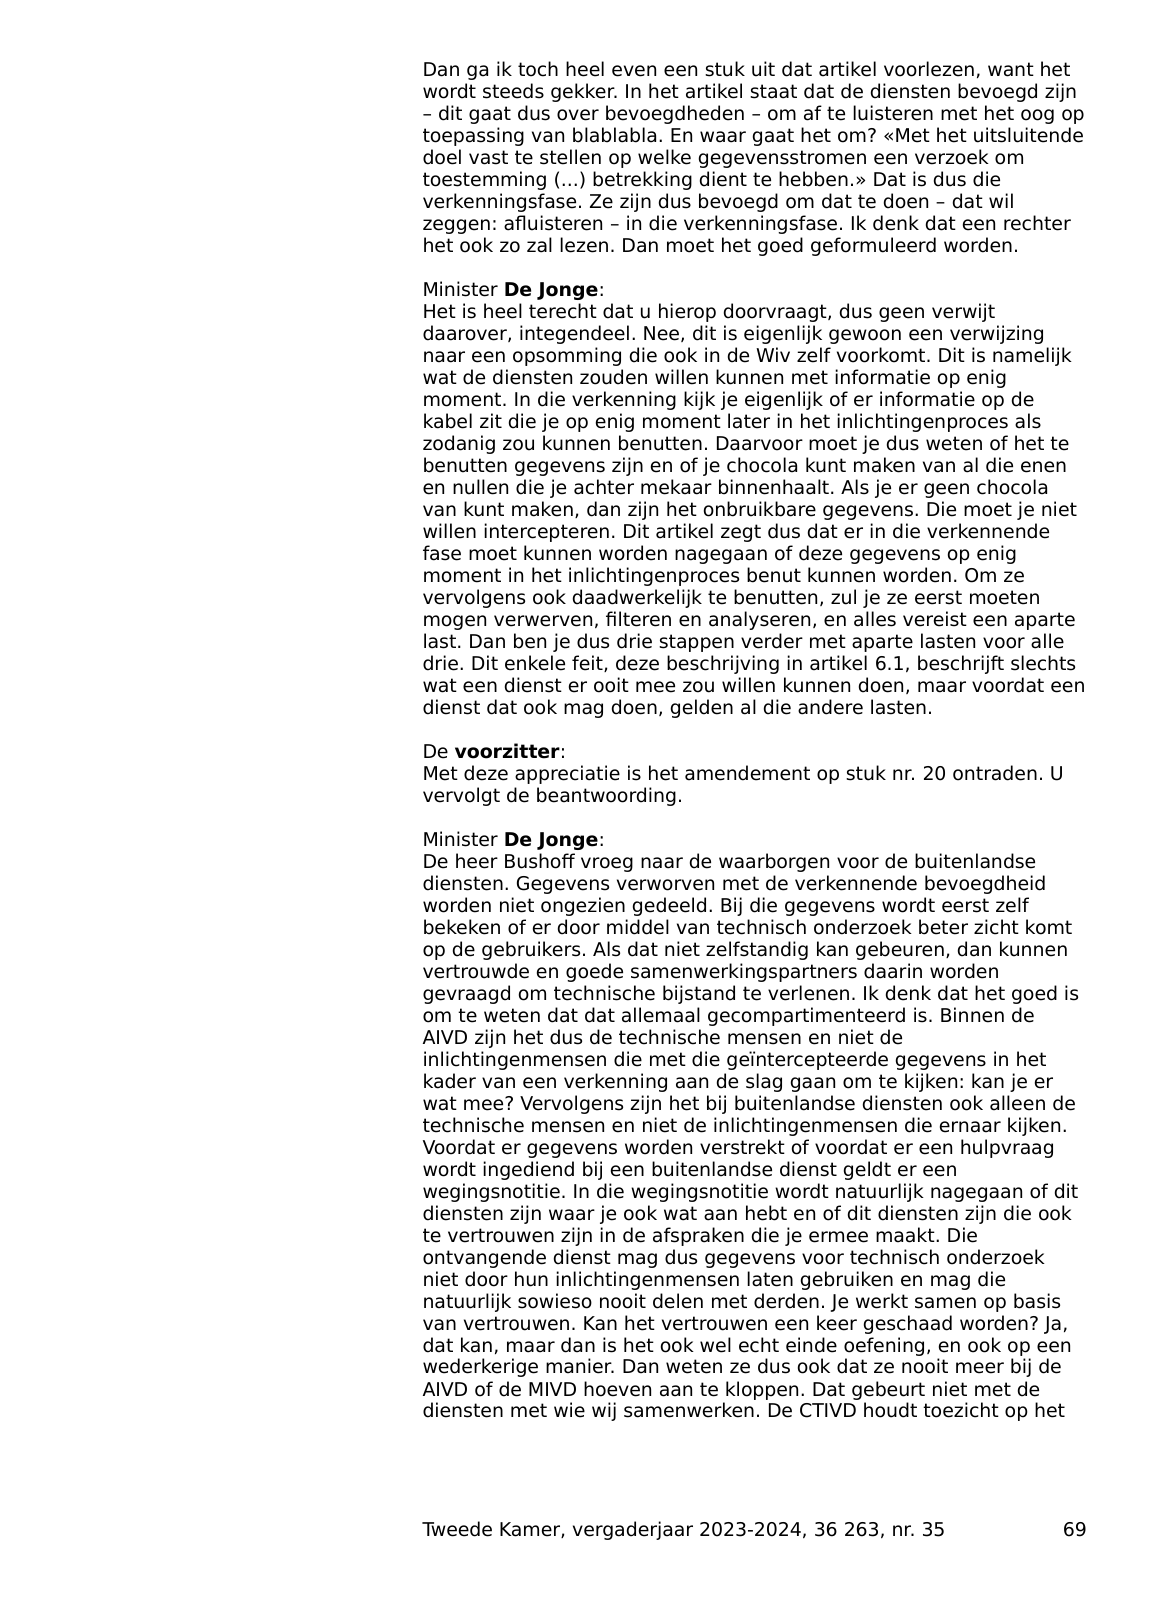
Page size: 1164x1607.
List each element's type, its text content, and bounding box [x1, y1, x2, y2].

text Minister De Jonge: [422, 829, 1087, 851]
text Met deze appreciatie is het amendement op stuk nr. 20 ontraden. U vervolgt de beantwoording. [422, 763, 1087, 807]
text Minister De Jonge: [422, 279, 1087, 301]
text De heer Bushoff vroeg naar de waarborgen voor de buitenlandse diensten. Gegevens verworven met de verkennende bevoegdheid worden niet ongezien gedeeld. Bij die gegevens wordt eerst zelf bekeken of er door middel van technisch onderzoek beter zicht komt op de gebruikers. Als dat niet zelfstandig kan gebeuren, dan kunnen vertrouwde en goede samenwerkingspartners daarin worden gevraagd om technische bijstand te verlenen. Ik denk dat het goed is om te weten dat dat allemaal gecompartimenteerd is. Binnen de AIVD zijn het dus de technische mensen en niet de inlichtingenmensen die met die geïntercepteerde gegevens in het kader van een verkenning aan de slag gaan om te kijken: kan je er wat mee? Vervolgens zijn het bij buitenlandse diensten ook alleen de technische mensen en niet de inlichtingenmensen die ernaar kijken. Voordat er gegevens worden verstrekt of voordat er een hulpvraag wordt ingediend bij een buitenlandse dienst geldt er een wegingsnotitie. In die wegingsnotitie wordt natuurlijk nagegaan of dit diensten zijn waar je ook wat aan hebt en of dit diensten zijn die ook te vertrouwen zijn in de afspraken die je ermee maakt. Die ontvangende dienst mag dus gegevens voor technisch onderzoek niet door hun inlichtingenmensen laten gebruiken en mag die natuurlijk sowieso nooit delen met derden. Je werkt samen op basis van vertrouwen. Kan het vertrouwen een keer geschaad worden? Ja, dat kan, maar dan is het ook wel echt einde oefening, en ook op een wederkerige manier. Dan weten ze dus ook dat ze nooit meer bij de AIVD of de MIVD hoeven aan te kloppen. Dat gebeurt niet met de diensten met wie wij samenwerken. De CTIVD houdt toezicht op het [422, 851, 1087, 1422]
text De voorzitter: [422, 741, 1087, 763]
text Dan ga ik toch heel even een stuk uit dat artikel voorlezen, want het wordt steeds gekker. In het artikel staat dat de diensten bevoegd zijn – dit gaat dus over bevoegdheden – om af te luisteren met het oog op toepassing van blablabla. En waar gaat het om? «Met het uitsluitende doel vast te stellen op welke gegevensstromen een verzoek om toestemming (...) betrekking dient te hebben.» Dat is dus die verkenningsfase. Ze zijn dus bevoegd om dat te doen – dat wil zeggen: afluisteren – in die verkenningsfase. Ik denk dat een rechter het ook zo zal lezen. Dan moet het goed geformuleerd worden. [422, 59, 1087, 257]
text Het is heel terecht dat u hierop doorvraagt, dus geen verwijt daarover, integendeel. Nee, dit is eigenlijk gewoon een verwijzing naar een opsomming die ook in de Wiv zelf voorkomt. Dit is namelijk wat de diensten zouden willen kunnen met informatie op enig moment. In die verkenning kijk je eigenlijk of er informatie op de kabel zit die je op enig moment later in het inlichtingenproces als zodanig zou kunnen benutten. Daarvoor moet je dus weten of het te benutten gegevens zijn en of je chocola kunt maken van al die enen en nullen die je achter mekaar binnenhaalt. Als je er geen chocola van kunt maken, dan zijn het onbruikbare gegevens. Die moet je niet willen intercepteren. Dit artikel zegt dus dat er in die verkennende fase moet kunnen worden nagegaan of deze gegevens op enig moment in het inlichtingenproces benut kunnen worden. Om ze vervolgens ook daadwerkelijk te benutten, zul je ze eerst moeten mogen verwerven, filteren en analyseren, en alles vereist een aparte last. Dan ben je dus drie stappen verder met aparte lasten voor alle drie. Dit enkele feit, deze beschrijving in artikel 6.1, beschrijft slechts wat een dienst er ooit mee zou willen kunnen doen, maar voordat een dienst dat ook mag doen, gelden al die andere lasten. [422, 301, 1087, 719]
